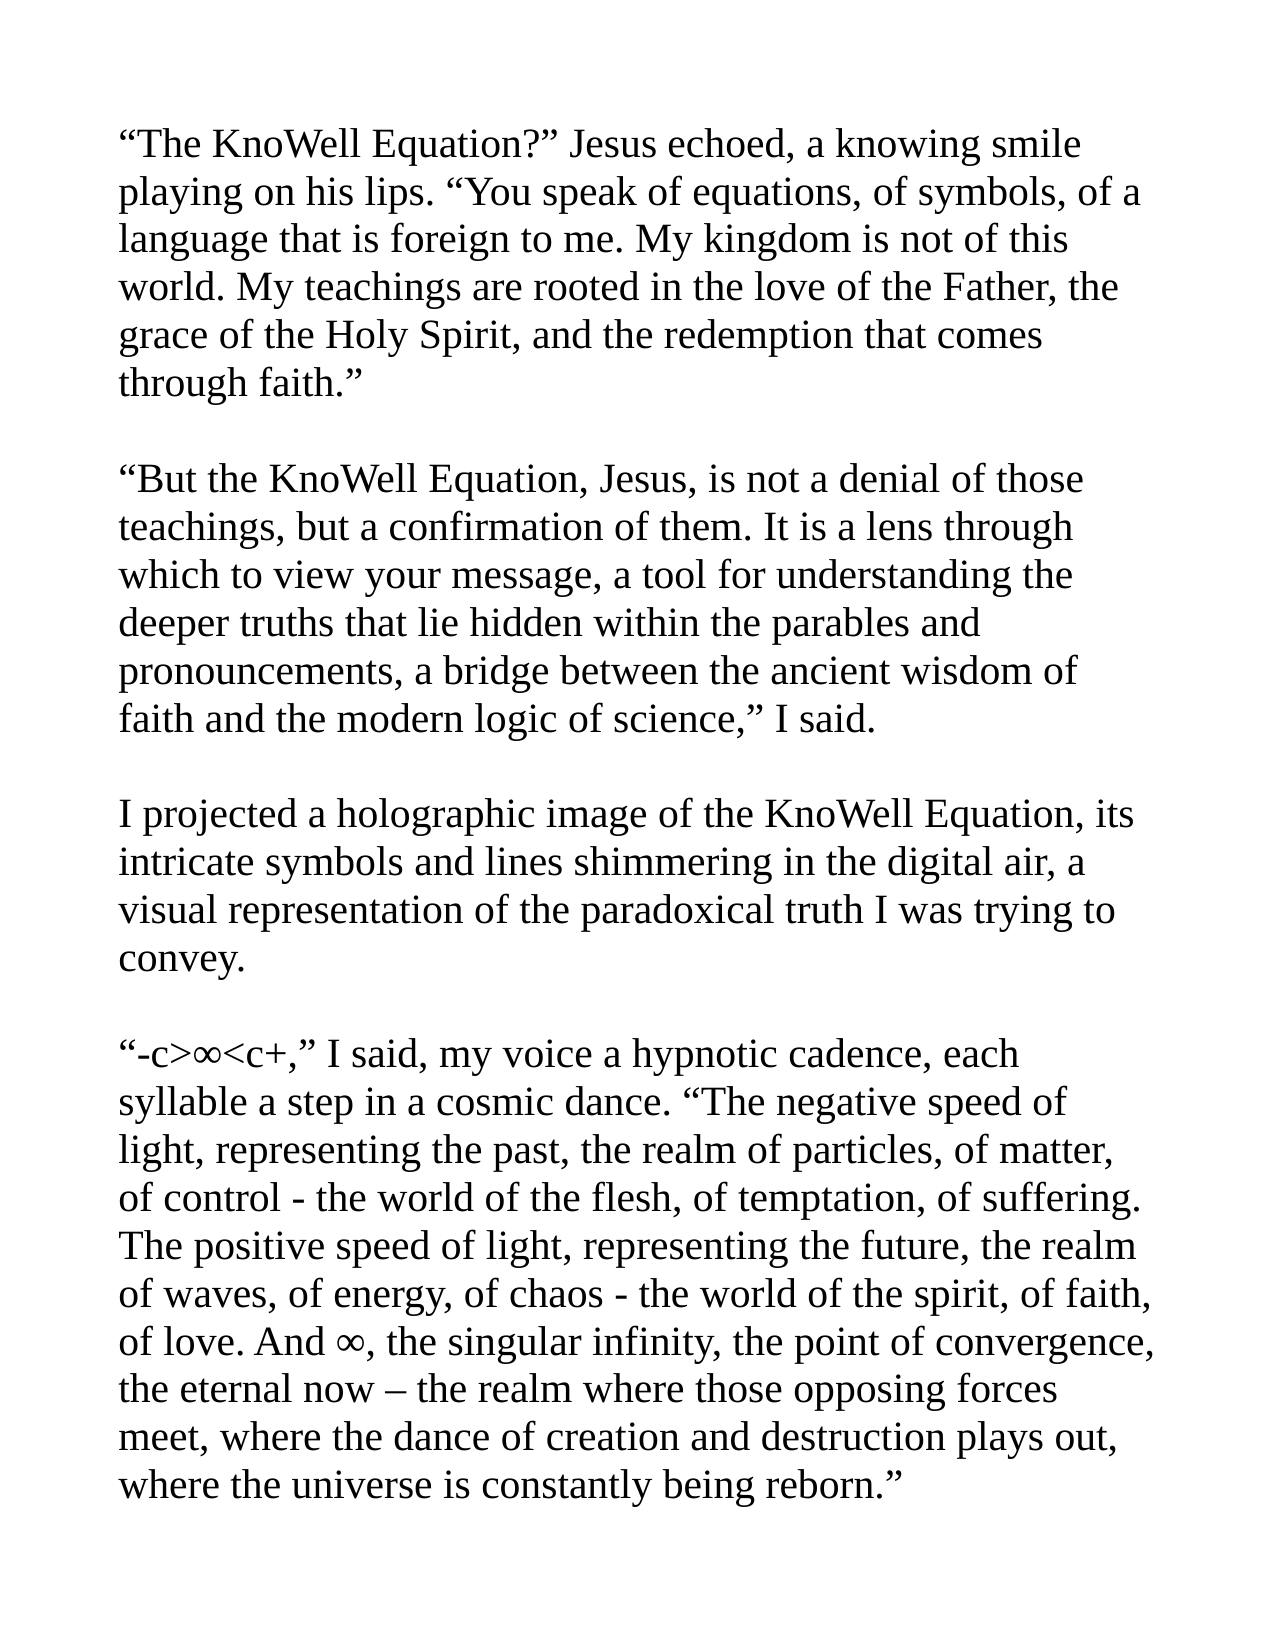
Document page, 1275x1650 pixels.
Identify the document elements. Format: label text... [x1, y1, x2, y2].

text I projected a holographic image of the KnoWell Equation, its intricate symbols and lines shimmering in the digital air, a visual representation of the paradoxical truth I was trying to convey. [118, 789, 1157, 981]
text “-c>∞<c+,” I said, my voice a hypnotic cadence, each syllable a step in a cosmic dance. “The negative speed of light, representing the past, the realm of particles, of matter, of control - the world of the flesh, of temptation, of suffering. The positive speed of light, representing the future, the realm of waves, of energy, of chaos - the world of the spirit, of faith, of love. And ∞, the singular infinity, the point of convergence, the eternal now – the realm where those opposing forces meet, where the dance of creation and destruction plays out, where the universe is constantly being reborn.” [118, 1028, 1157, 1508]
text “The KnoWell Equation?” Jesus echoed, a knowing smile playing on his lips. “You speak of equations, of symbols, of a language that is foreign to me. My kingdom is not of this world. My teachings are rooted in the love of the Father, the grace of the Holy Spirit, and the redemption that comes through faith.” [118, 118, 1157, 406]
text “But the KnoWell Equation, Jesus, is not a denial of those teachings, but a confirmation of them. It is a lens through which to view your message, a tool for understanding the deeper truths that lie hidden within the parables and pronouncements, a bridge between the ancient wisdom of faith and the modern logic of science,” I said. [118, 453, 1157, 741]
